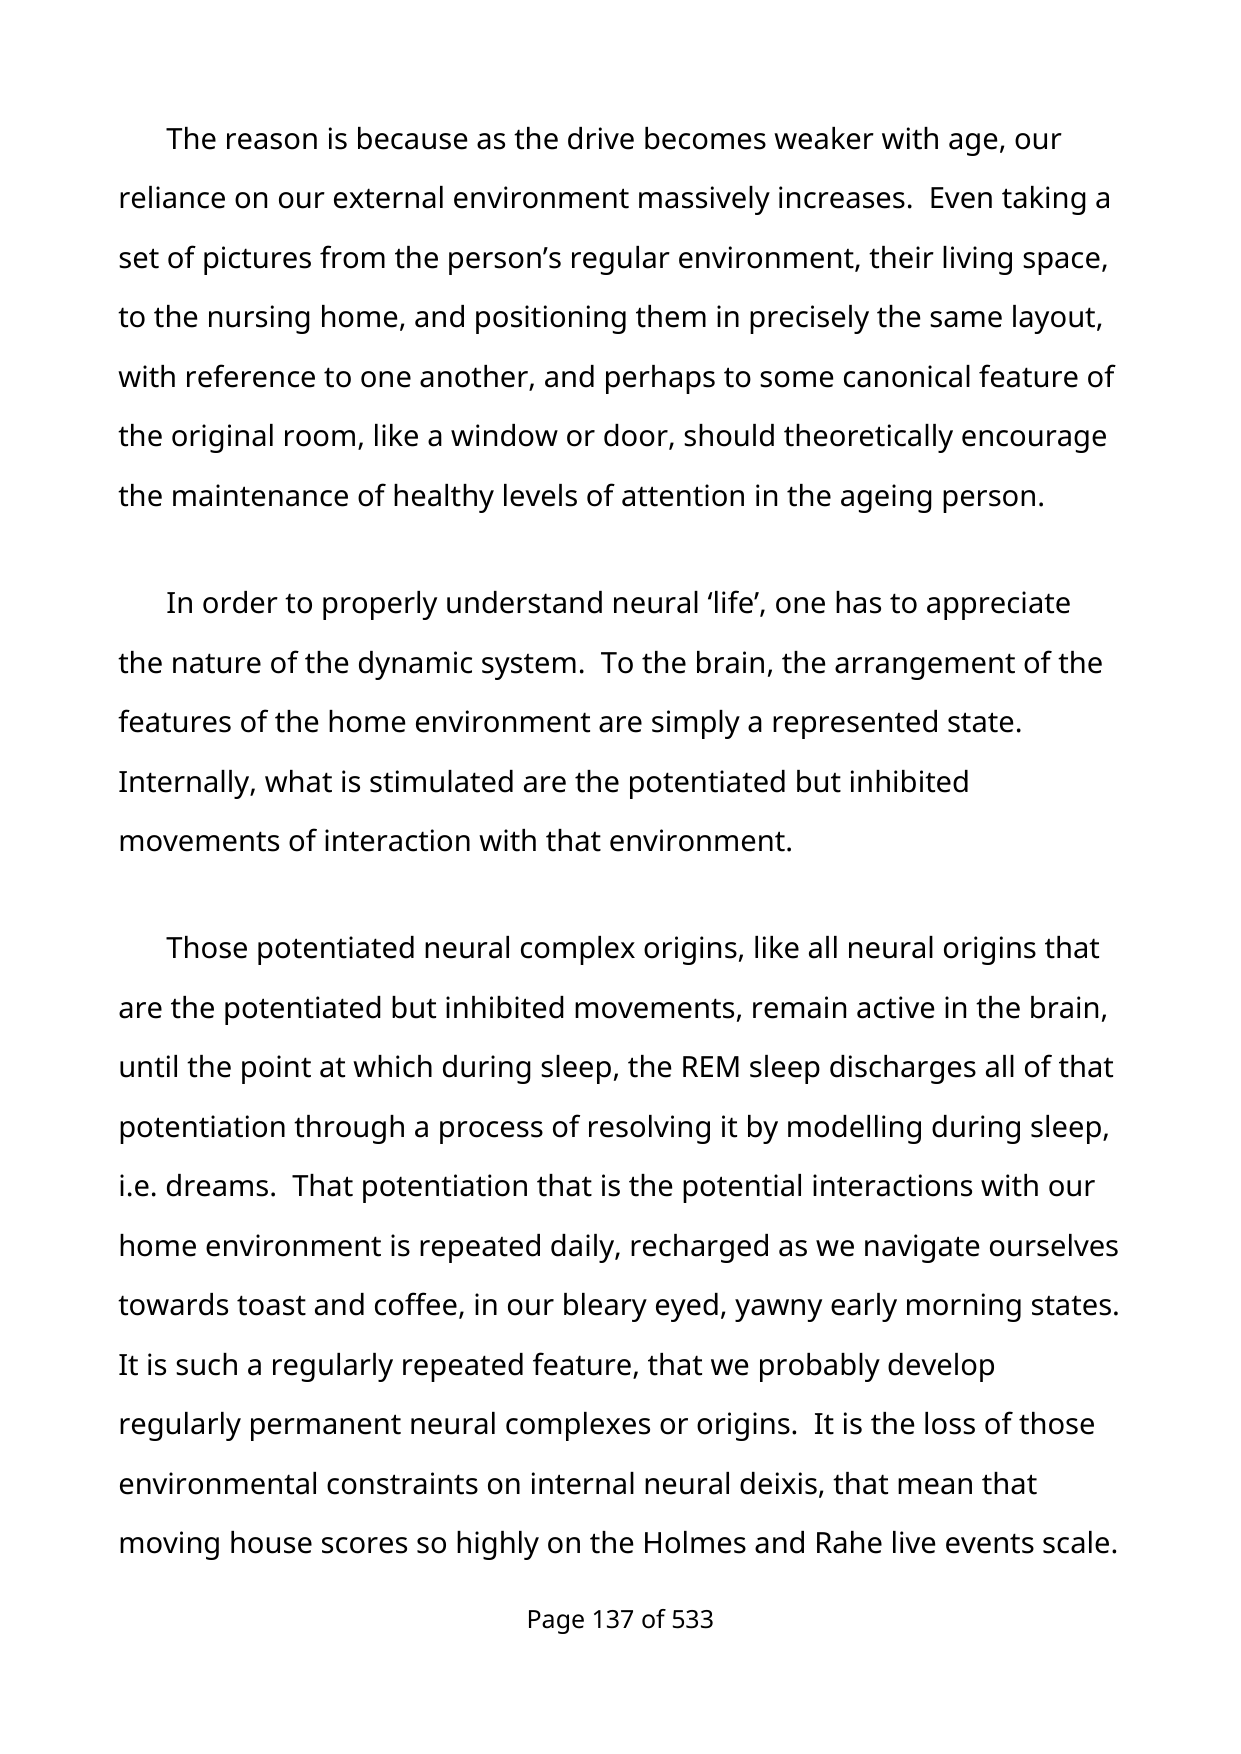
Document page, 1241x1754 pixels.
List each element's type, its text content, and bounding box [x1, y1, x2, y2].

text The reason is because as the drive becomes weaker with age, our reliance on our external environment massively increases. Even taking a set of pictures from the person’s regular environment, their living space, to the nursing home, and positioning them in precisely the same layout, with reference to one another, and perhaps to some canonical feature of the original room, like a window or door, should theoretically encourage the maintenance of healthy levels of attention in the ageing person. [118, 118, 1122, 515]
text In order to properly understand neural ‘life’, one has to appreciate the nature of the dynamic system. To the brain, the arrangement of the features of the home environment are simply a represented state. Internally, what is stimulated are the potentiated but inhibited movements of interaction with that environment. [118, 582, 1122, 860]
text Those potentiated neural complex origins, like all neural origins that are the potentiated but inhibited movements, remain active in the brain, until the point at which during sleep, the REM sleep discharges all of that potentiation through a process of resolving it by modelling during sleep, i.e. dreams. That potentiation that is the potential interactions with our home environment is repeated daily, recharged as we navigate ourselves towards toast and coffee, in our bleary eyed, yawny early morning states. It is such a regularly repeated feature, that we probably develop regularly permanent neural complexes or origins. It is the loss of those environmental constraints on internal neural deixis, that mean that moving house scores so highly on the Holmes and Rahe live events scale. [118, 928, 1122, 1562]
